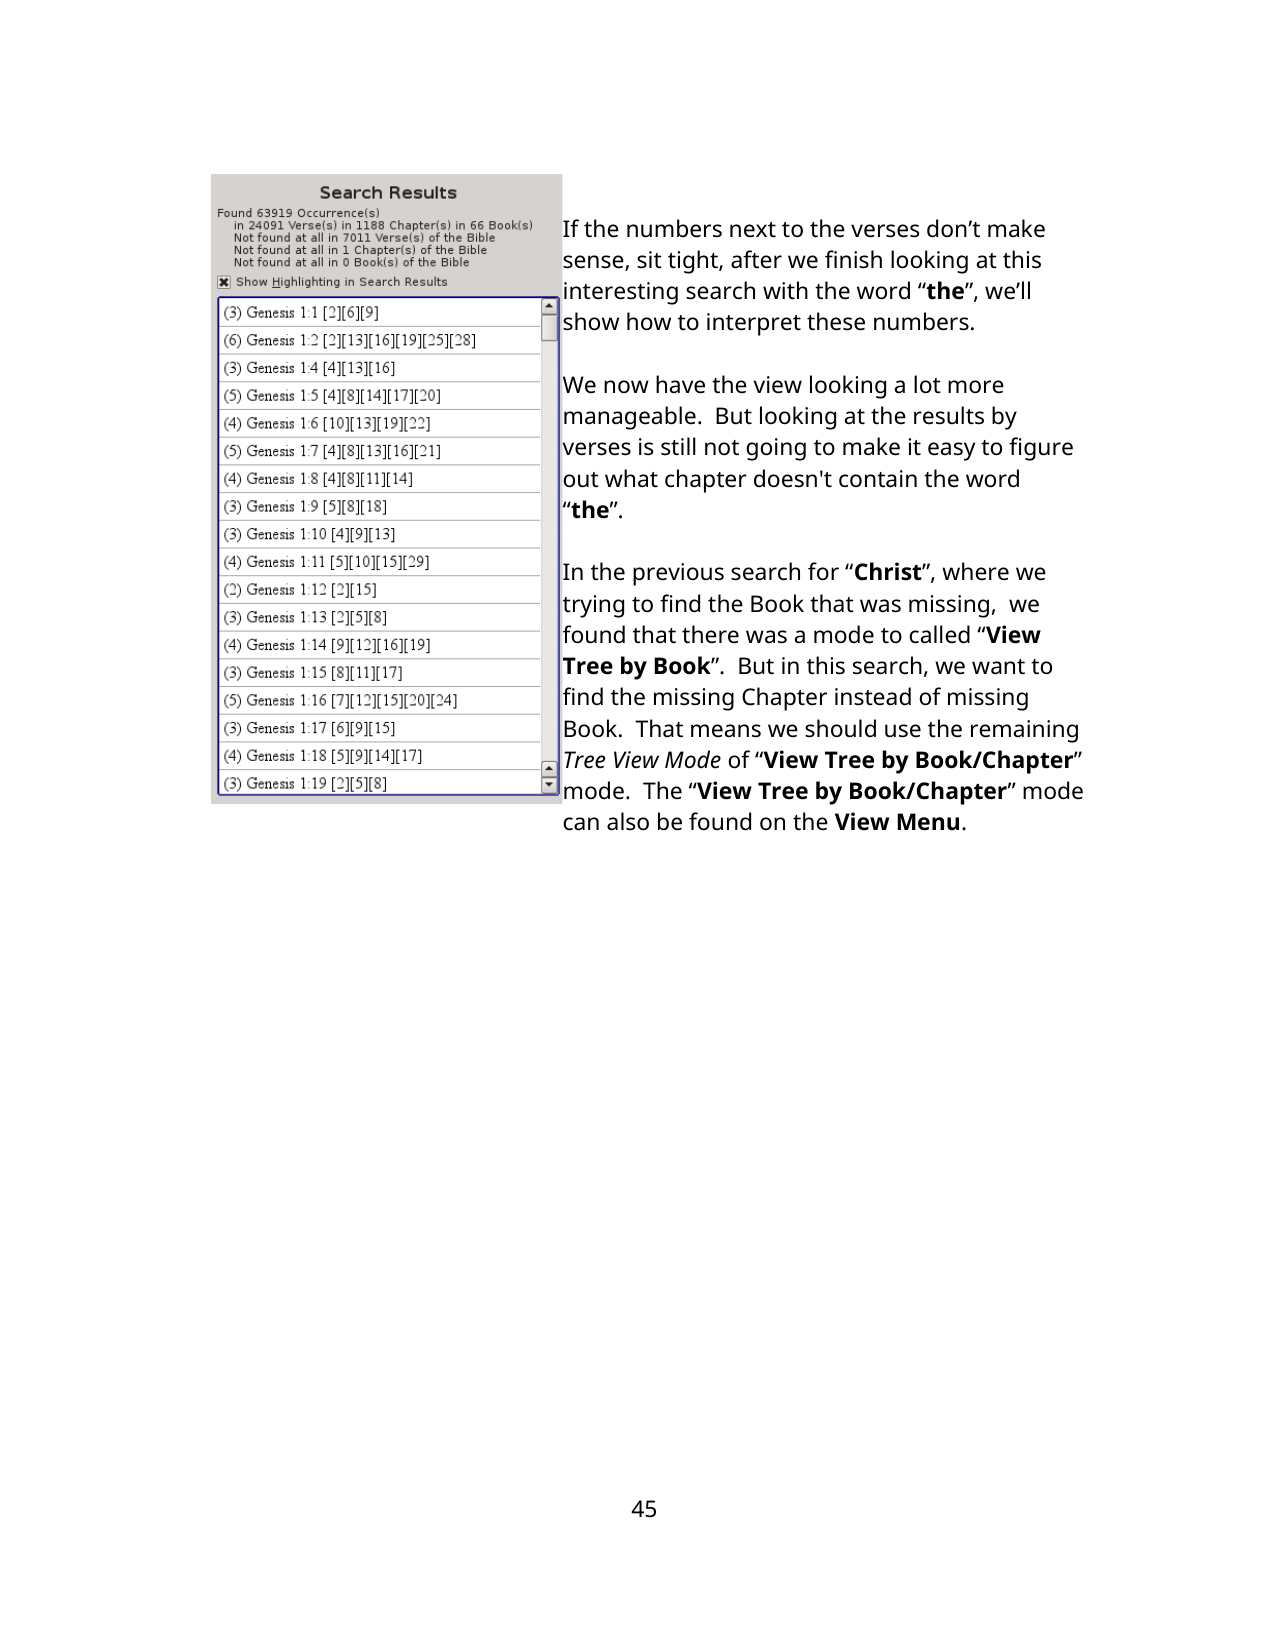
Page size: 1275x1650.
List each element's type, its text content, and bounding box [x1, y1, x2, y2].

text In the previous search for “Christ”, where we trying to find the Book that was missing, we found that there was a mode to called “View Tree by Book”. But in this search, we want to find the missing Chapter instead of missing Book. That means we should use the remaining Tree View Mode of “View Tree by Book/Chapter” mode. The “View Tree by Book/Chapter” mode can also be found on the View Menu. [187, 556, 1087, 837]
text We now have the view looking a lot more manageable. But looking at the results by verses is still not going to make it easy to figure out what chapter doesn't contain the word “the”. [563, 369, 1087, 525]
picture [211, 178, 563, 799]
text If the numbers next to the verses don’t make sense, sit tight, after we finish looking at this interesting search with the word “the”, we’ll show how to interpret these numbers. [563, 212, 1087, 337]
